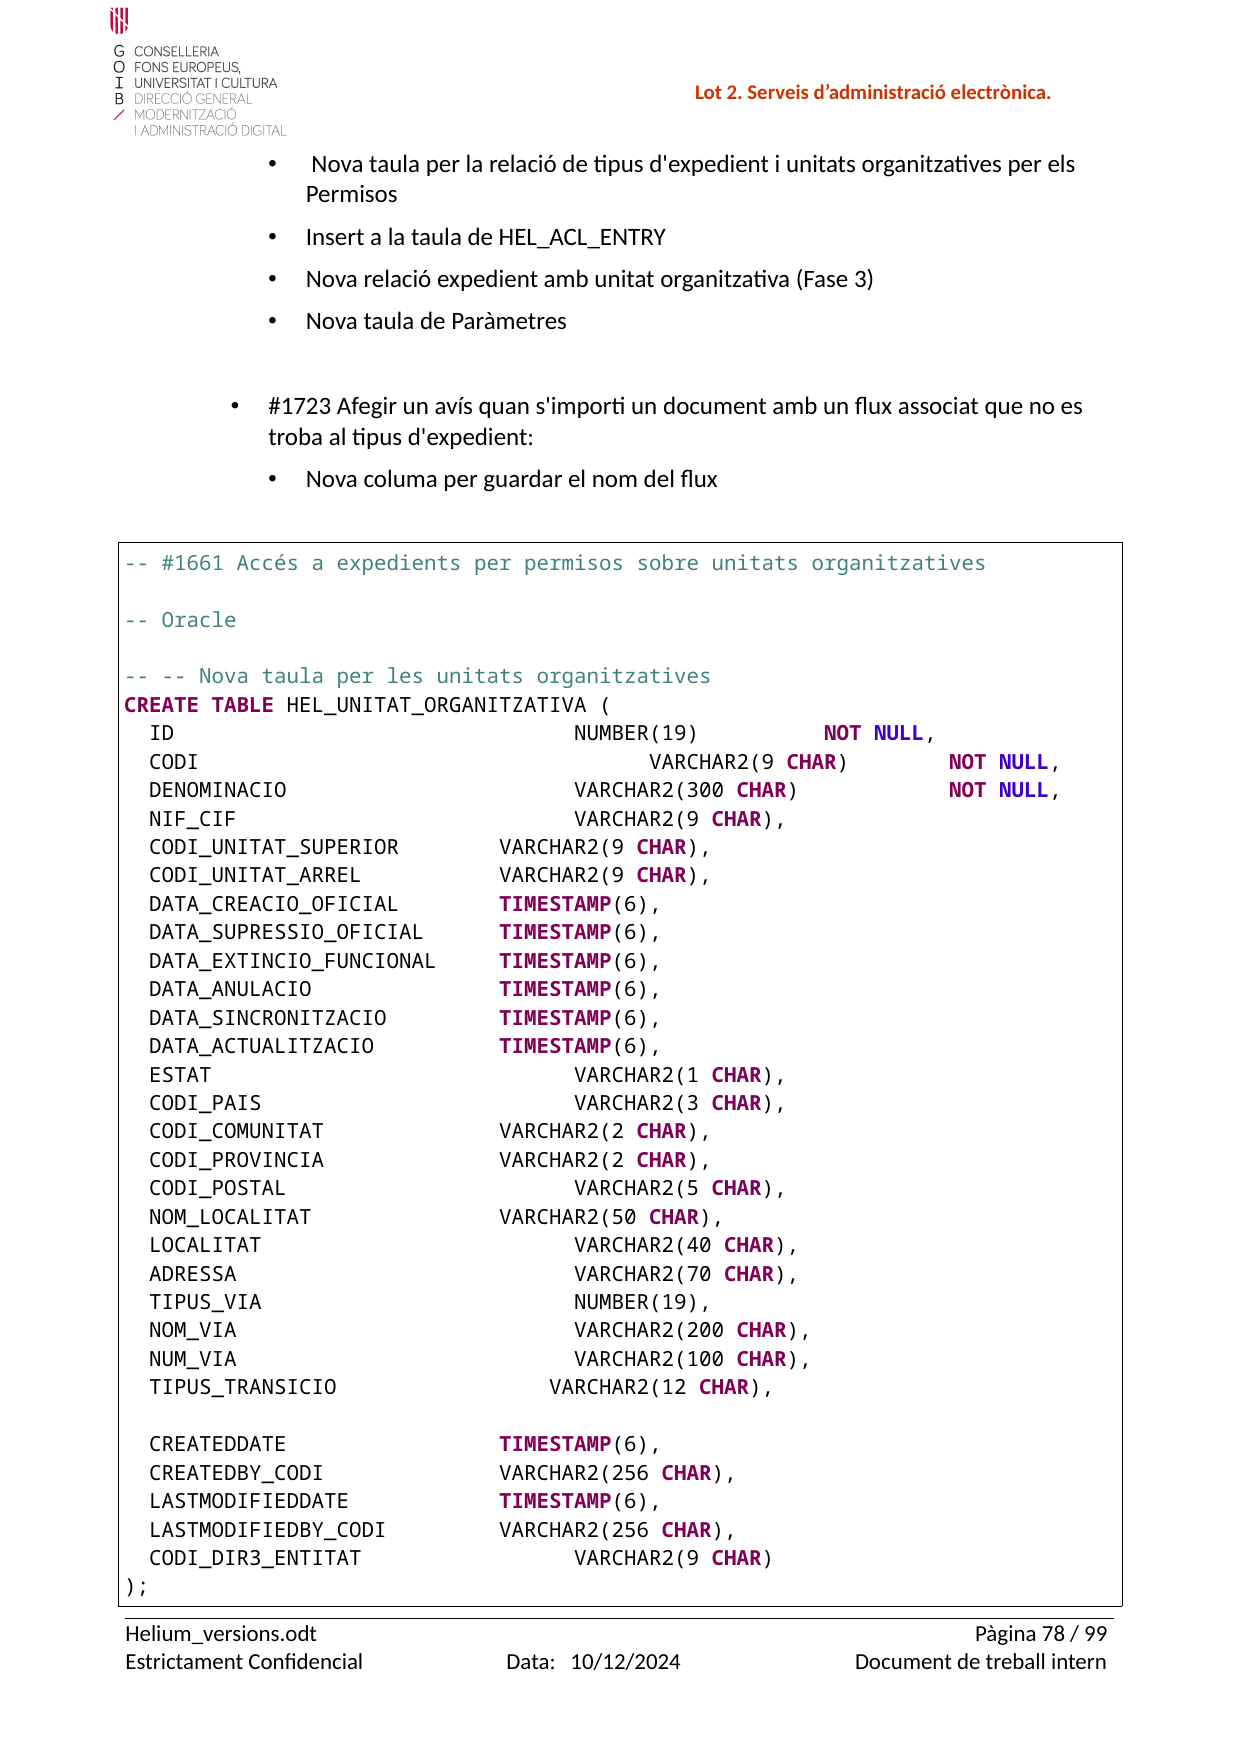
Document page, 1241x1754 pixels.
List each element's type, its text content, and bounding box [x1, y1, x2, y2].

list Insert a la taula de HEL_ACL_ENTRY [268, 221, 1122, 251]
picture [100, 0, 297, 144]
list Nova taula de Paràmetres [268, 305, 1122, 336]
list Nova columa per guardar el nom del flux [268, 463, 1122, 494]
list Nova taula per la relació de tipus d'expedient i unitats organitzatives per els Permisos [268, 148, 1122, 209]
list Nova relació expedient amb unitat organitzativa (Fase 3) [268, 263, 1122, 293]
list #1723 Afegir un avís quan s'importi un document amb un flux associat que no es troba al tipus d'expedient: [231, 390, 1122, 451]
table_header -- #1661 Accés a expedients per permisos sobre unitats organitzatives -- Oracle -- -- Nova taula per les unitats organitzatives CREATE TABLE HEL_UNITAT_ORGANITZATIVA ( ID NUMBER(19) NOT NULL, CODI VARCHAR2(9 CHAR) NOT NULL, DENOMINACIO VARCHAR2(300 CHAR) NOT NULL, NIF_CIF VARCHAR2(9 CHAR), CODI_UNITAT_SUPERIOR VARCHAR2(9 CHAR), CODI_UNITAT_ARREL VARCHAR2(9 CHAR), DATA_CREACIO_OFICIAL TIMESTAMP(6), DATA_SUPRESSIO_OFICIAL TIMESTAMP(6), DATA_EXTINCIO_FUNCIONAL TIMESTAMP(6), DATA_ANULACIO TIMESTAMP(6), DATA_SINCRONITZACIO TIMESTAMP(6), DATA_ACTUALITZACIO TIMESTAMP(6), ESTAT VARCHAR2(1 CHAR), CODI_PAIS VARCHAR2(3 CHAR), CODI_COMUNITAT VARCHAR2(2 CHAR), CODI_PROVINCIA VARCHAR2(2 CHAR), CODI_POSTAL VARCHAR2(5 CHAR), NOM_LOCALITAT VARCHAR2(50 CHAR), LOCALITAT VARCHAR2(40 CHAR), ADRESSA VARCHAR2(70 CHAR), TIPUS_VIA NUMBER(19), NOM_VIA VARCHAR2(200 CHAR), NUM_VIA VARCHAR2(100 CHAR), TIPUS_TRANSICIO VARCHAR2(12 CHAR), CREATEDDATE TIMESTAMP(6), CREATEDBY_CODI VARCHAR2(256 CHAR), LASTMODIFIEDDATE TIMESTAMP(6), LASTMODIFIEDBY_CODI VARCHAR2(256 CHAR), CODI_DIR3_ENTITAT VARCHAR2(9 CHAR) ); [119, 543, 1122, 1606]
